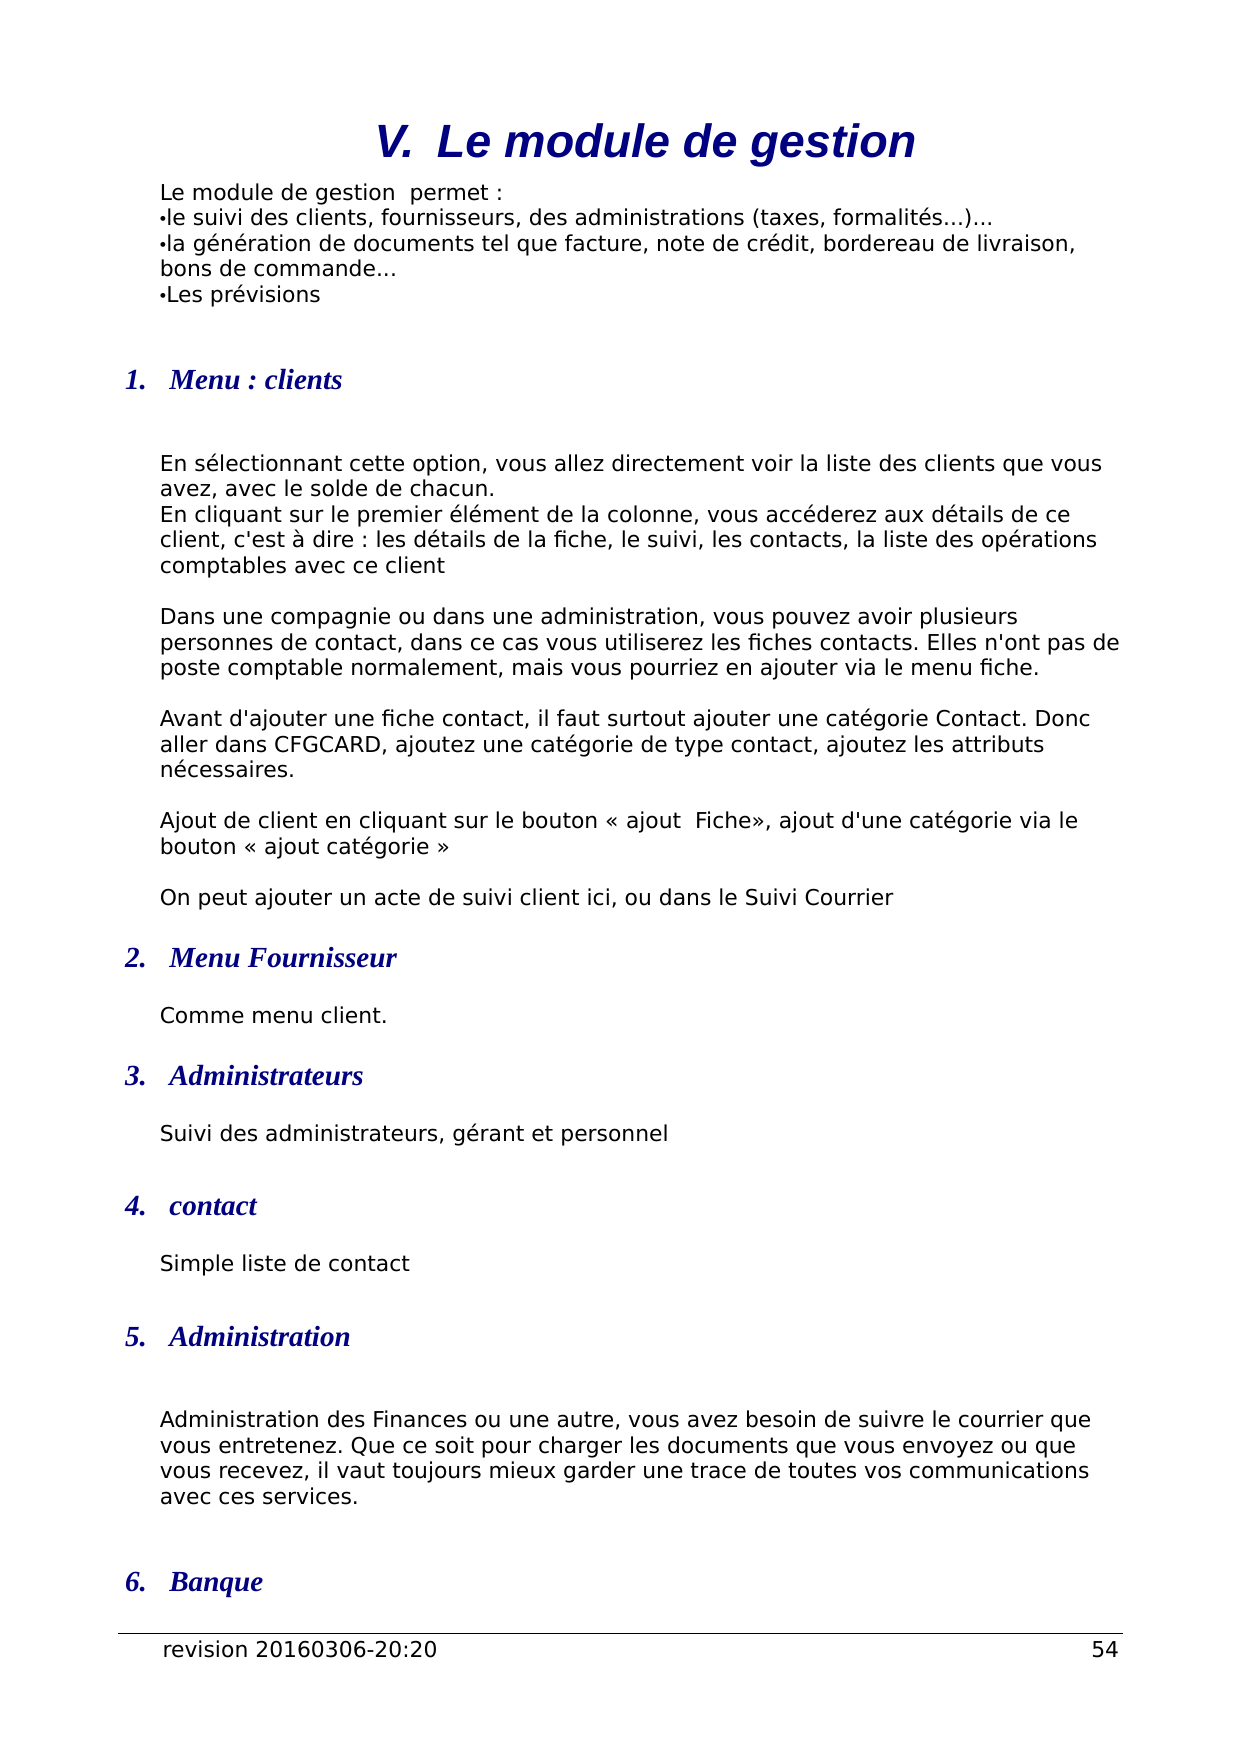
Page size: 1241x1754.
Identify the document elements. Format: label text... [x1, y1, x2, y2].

text Le module de gestion permet : [159, 180, 1123, 205]
text Avant d'ajouter une fiche contact, il faut surtout ajouter une catégorie Contact. Donc aller dans CFGCARD, ajoutez une catégorie de type contact, ajoutez les attributs nécessaires. [159, 706, 1123, 783]
subtitle Administrateurs [117, 1058, 1123, 1091]
list la génération de documents tel que facture, note de crédit, bordereau de livraison, bons de commande... [159, 231, 1123, 282]
list le suivi des clients, fournisseurs, des administrations (taxes, formalités...)... [159, 205, 1123, 231]
text Suivi des administrateurs, gérant et personnel [159, 1121, 1123, 1146]
text On peut ajouter un acte de suivi client ici, ou dans le Suivi Courrier [159, 885, 1123, 910]
text Ajout de client en cliquant sur le bouton « ajout Fiche», ajout d'une catégorie via le bouton « ajout catégorie » [159, 808, 1123, 859]
text Simple liste de contact [159, 1251, 1123, 1277]
text Dans une compagnie ou dans une administration, vous pouvez avoir plusieurs personnes de contact, dans ce cas vous utiliserez les fiches contacts. Elles n'ont pas de poste comptable normalement, mais vous pourriez en ajouter via le menu fiche. [159, 604, 1123, 681]
text Administration des Finances ou une autre, vous avez besoin de suivre le courrier que vous entretenez. Que ce soit pour charger les documents que vous envoyez ou que vous recevez, il vaut toujours mieux garder une trace de toutes vos communications avec ces services. [159, 1407, 1123, 1509]
text En sélectionnant cette option, vous allez directement voir la liste des clients que vous avez, avec le solde de chacun. [159, 451, 1123, 502]
subtitle Administration [117, 1319, 1123, 1352]
subtitle contact [117, 1188, 1123, 1222]
subtitle Menu Fournisseur [117, 940, 1123, 973]
text Comme menu client. [159, 1003, 1123, 1028]
subtitle Le module de gestion [159, 113, 1123, 167]
subtitle Menu : clients [117, 362, 1123, 396]
text En cliquant sur le premier élément de la colonne, vous accéderez aux détails de ce client, c'est à dire : les détails de la fiche, le suivi, les contacts, la liste des opérations comptables avec ce client [159, 502, 1123, 578]
subtitle Banque [117, 1564, 1123, 1598]
list Les prévisions [159, 282, 1123, 307]
